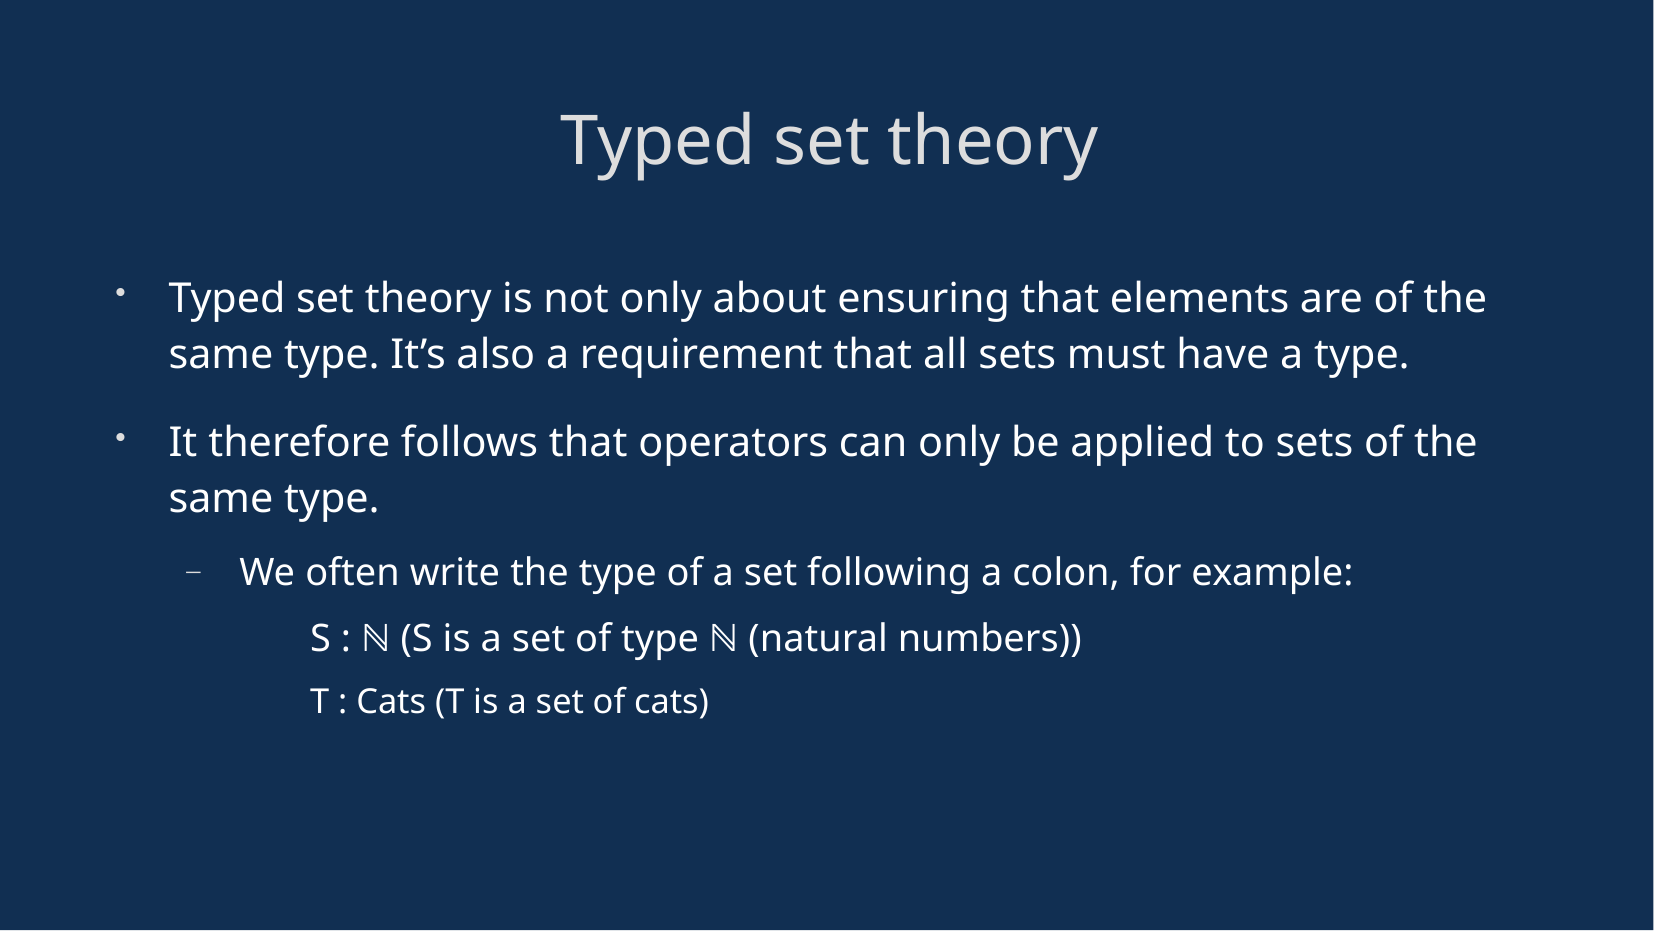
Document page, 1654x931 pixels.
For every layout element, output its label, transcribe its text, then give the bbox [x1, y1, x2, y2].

list Typed set theory is not only about ensuring that elements are of the same type. It’s also a requirement that all sets must have a type. It therefore follows that operators can only be applied to sets of the same type. We often write the type of a set following a colon, for example: S : ℕ (S is a set of type ℕ (natural numbers)) T : Cats (T is a set of cats) [97, 268, 1563, 806]
title Typed set theory [97, 56, 1563, 220]
